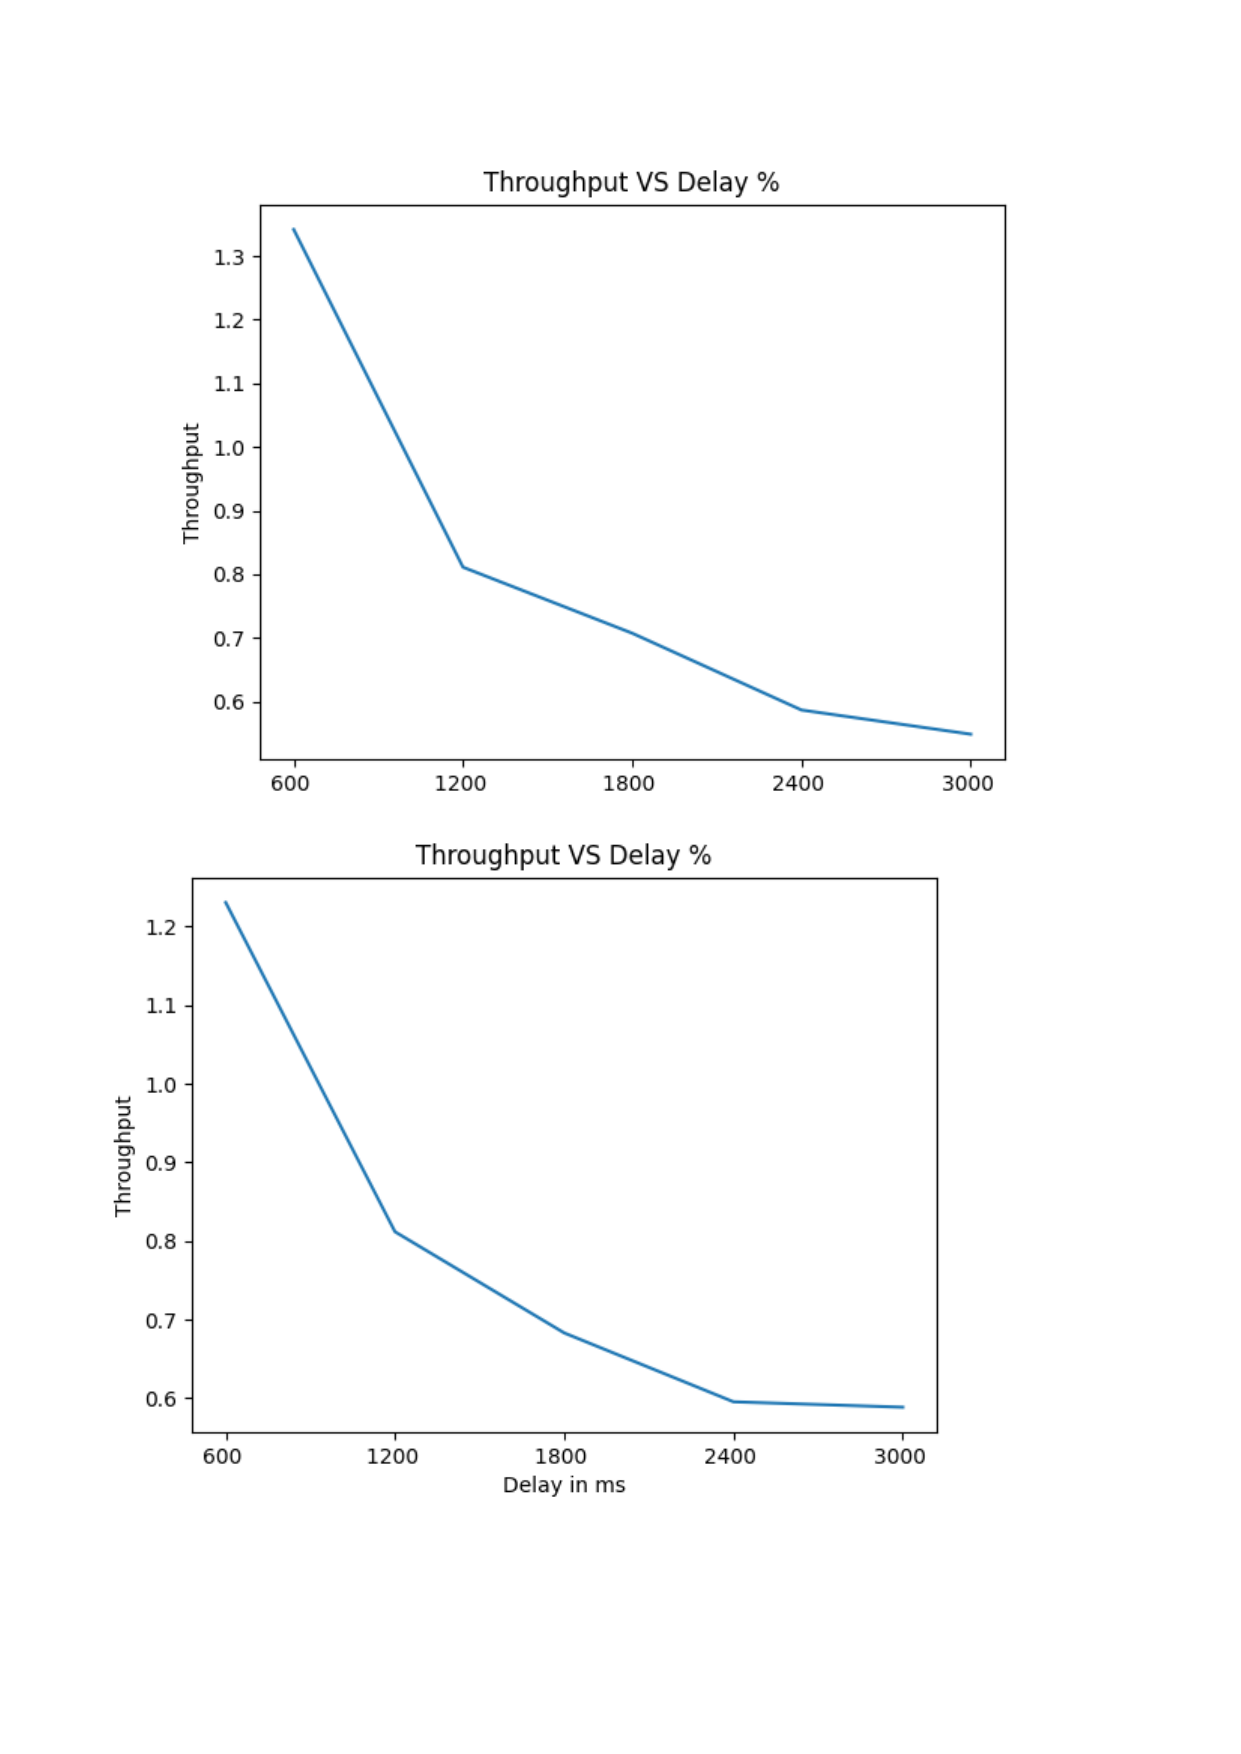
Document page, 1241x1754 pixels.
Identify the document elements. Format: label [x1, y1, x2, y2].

picture [72, 118, 1100, 1512]
